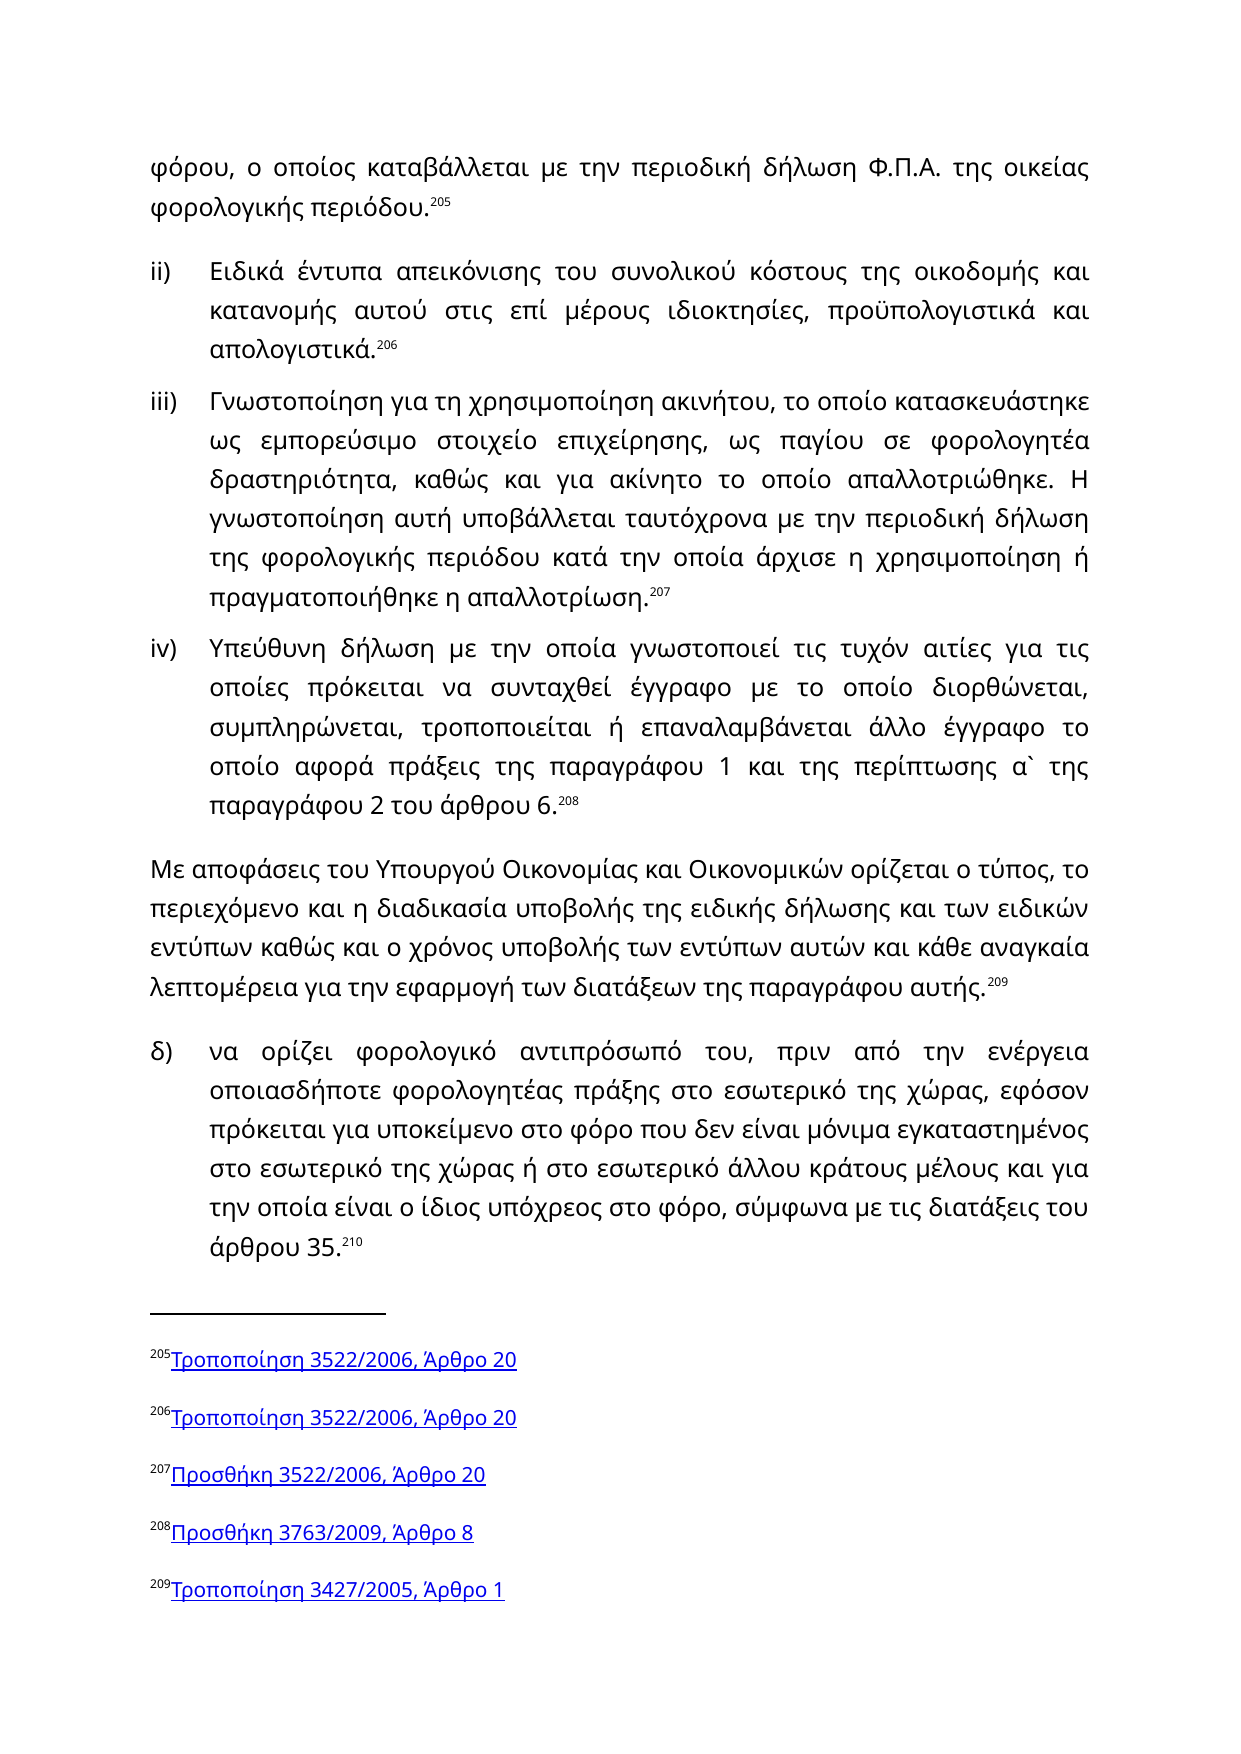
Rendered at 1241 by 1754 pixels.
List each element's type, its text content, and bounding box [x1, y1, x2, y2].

text φόρου, ο οποίος καταβάλλεται με την περιοδική δήλωση Φ.Π.Α. της οικείας φορολογικής περιόδου. [150, 150, 1090, 223]
text Τροποποίηση 3522/2006, Άρθρο 20 [150, 1403, 1090, 1431]
list iii) Γνωστοποίηση για τη χρησιμοποίηση ακινήτου, το οποίο κατασκευάστηκε ως εμπορεύσιμο στοιχείο επιχείρησης, ως παγίου σε φορολογητέα δραστηριότητα, καθώς και για ακίνητο το οποίο απαλλοτριώθηκε. Η γνωστοποίηση αυτή υποβάλλεται ταυτόχρονα με την περιοδική δήλωση της φορολογικής περιόδου κατά την οποία άρχισε η χρησιμοποίηση ή πραγματοποιήθηκε η απαλλοτρίωση. [150, 383, 1090, 613]
list δ) να ορίζει φορολογικό αντιπρόσωπό του, πριν από την ενέργεια οποιασδήποτε φορολογητέας πράξης στο εσωτερικό της χώρας, εφόσον πρόκειται για υποκείμενο στο φόρο που δεν είναι μόνιμα εγκαταστημένος στο εσωτερικό της χώρας ή στο εσωτερικό άλλου κράτους μέλους και για την οποία είναι ο ίδιος υπόχρεος στο φόρο, σύμφωνα με τις διατάξεις του άρθρου 35. [150, 1033, 1090, 1263]
text Τροποποίηση 3427/2005, Άρθρο 1 [150, 1576, 1090, 1604]
list iv) Υπεύθυνη δήλωση με την οποία γνωστοποιεί τις τυχόν αιτίες για τις οποίες πρόκειται να συνταχθεί έγγραφο με το οποίο διορθώνεται, συμπληρώνεται, τροποποιείται ή επαναλαμβάνεται άλλο έγγραφο το οποίο αφορά πράξεις της παραγράφου 1 και της περίπτωσης α` της παραγράφου 2 του άρθρου 6. [150, 631, 1090, 822]
text Με αποφάσεις του Υπουργού Οικονομίας και Οικονομικών ορίζεται ο τύπος, το περιεχόμενο και η διαδικασία υποβολής της ειδικής δήλωσης και των ειδικών εντύπων καθώς και ο χρόνος υποβολής των εντύπων αυτών και κάθε αναγκαία λεπτομέρεια για την εφαρμογή των διατάξεων της παραγράφου αυτής. [150, 852, 1090, 1003]
text Τροποποίηση 3522/2006, Άρθρο 20 [150, 1345, 1090, 1373]
text Προσθήκη 3763/2009, Άρθρο 8 [150, 1518, 1090, 1546]
list ii) Ειδικά έντυπα απεικόνισης του συνολικού κόστους της οικοδομής και κατανομής αυτού στις επί μέρους ιδιοκτησίες, προϋπολογιστικά και απολογιστικά. [150, 253, 1090, 366]
text Προσθήκη 3522/2006, Άρθρο 20 [150, 1460, 1090, 1489]
